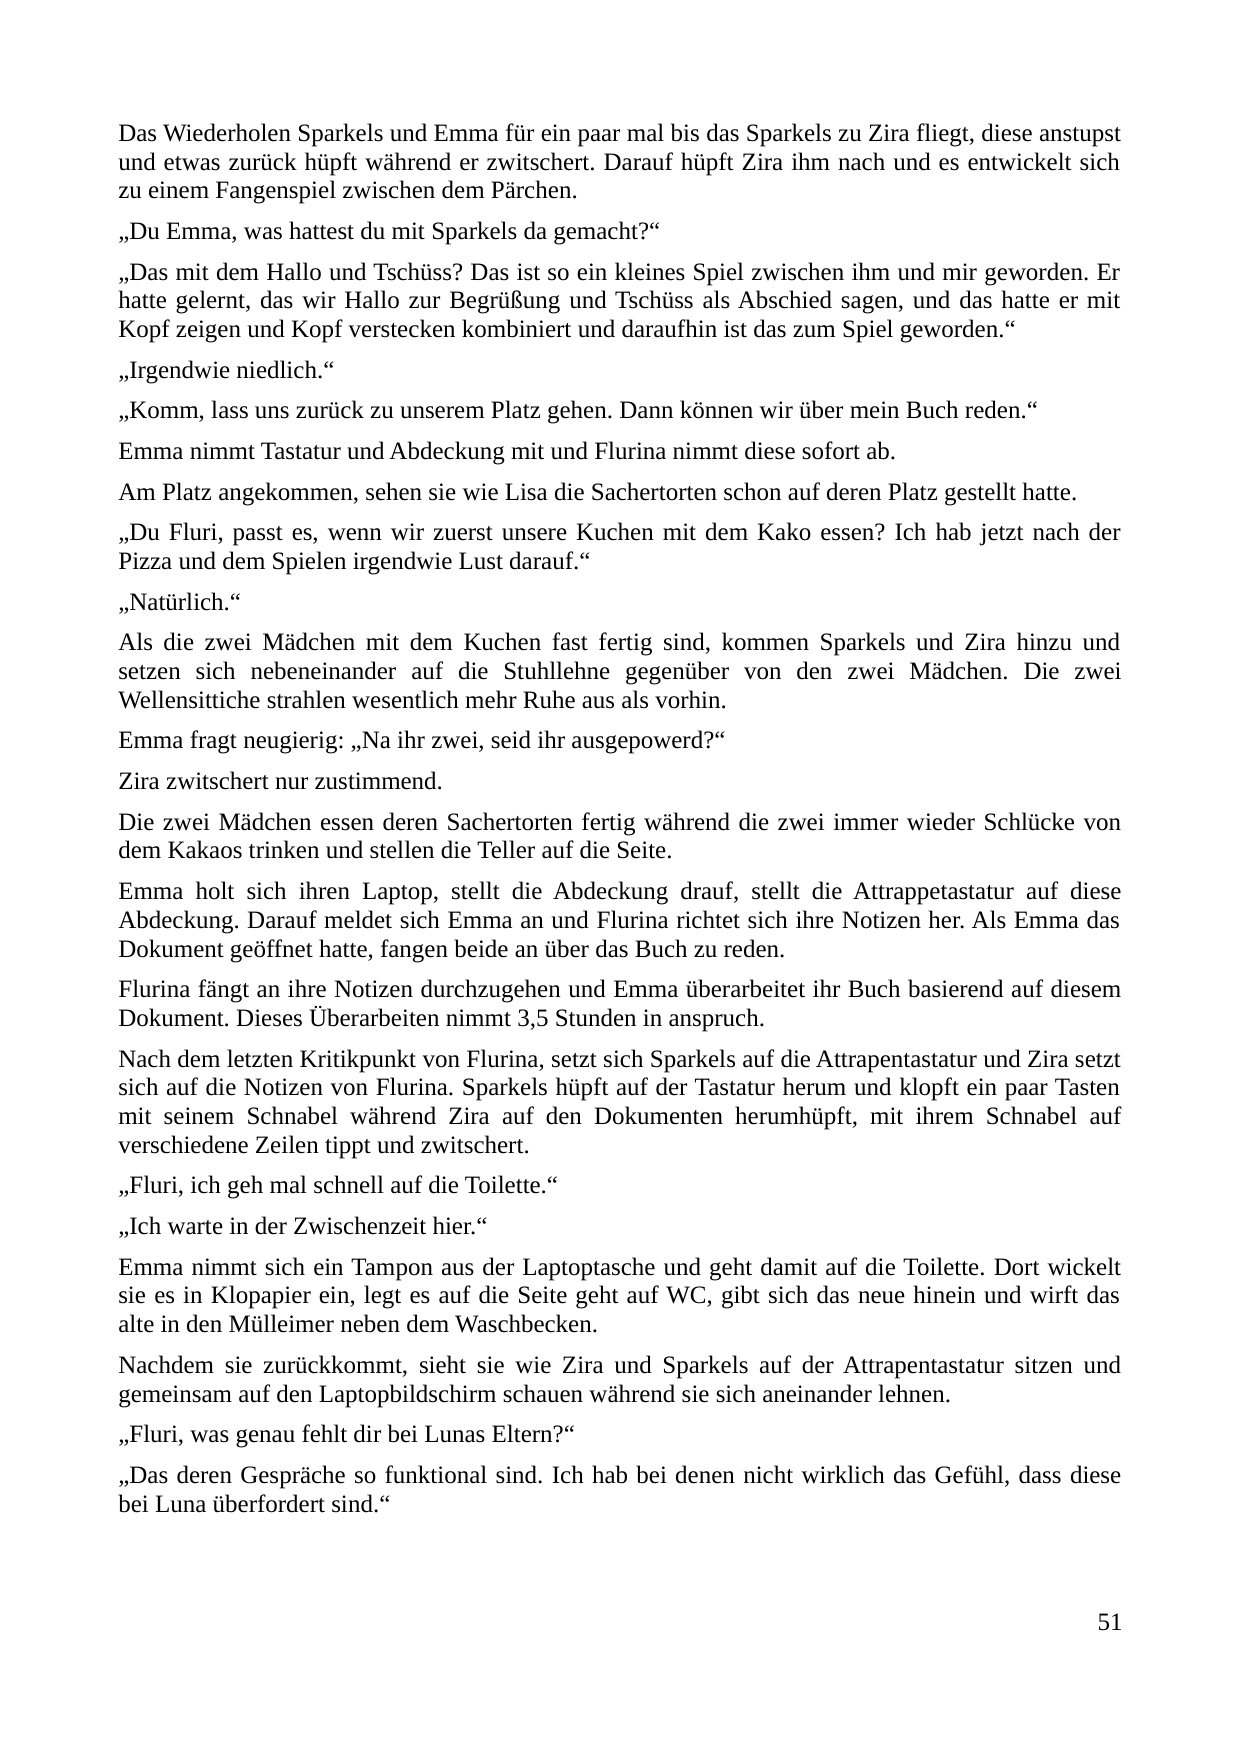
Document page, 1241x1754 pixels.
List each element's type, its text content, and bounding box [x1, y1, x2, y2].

text Die zwei Mädchen essen deren Sachertorten fertig während die zwei immer wieder Schlücke von dem Kakaos trinken und stellen die Teller auf die Seite. [118, 807, 1122, 864]
text Emma holt sich ihren Laptop, stellt die Abdeckung drauf, stellt die Attrappetastatur auf diese Abdeckung. Darauf meldet sich Emma an und Flurina richtet sich ihre Notizen her. Als Emma das Dokument geöffnet hatte, fangen beide an über das Buch zu reden. [118, 876, 1122, 962]
text „Du Emma, was hattest du mit Sparkels da gemacht?“ [118, 216, 1122, 245]
text Nachdem sie zurückkommt, sieht sie wie Zira und Sparkels auf der Attrapentastatur sitzen und gemeinsam auf den Laptopbildschirm schauen während sie sich aneinander lehnen. [118, 1350, 1122, 1407]
text Flurina fängt an ihre Notizen durchzugehen und Emma überarbeitet ihr Buch basierend auf diesem Dokument. Dieses Überarbeiten nimmt 3,5 Stunden in anspruch. [118, 974, 1122, 1032]
text Emma nimmt Tastatur und Abdeckung mit und Flurina nimmt diese sofort ab. [118, 436, 1122, 465]
text Zira zwitschert nur zustimmend. [118, 766, 1122, 795]
text Emma nimmt sich ein Tampon aus der Laptoptasche und geht damit auf die Toilette. Dort wickelt sie es in Klopapier ein, legt es auf die Seite geht auf WC, gibt sich das neue hinein und wirft das alte in den Mülleimer neben dem Waschbecken. [118, 1252, 1122, 1338]
text „Fluri, was genau fehlt dir bei Lunas Eltern?“ [118, 1419, 1122, 1448]
text „Irgendwie niedlich.“ [118, 355, 1122, 384]
text „Du Fluri, passt es, wenn wir zuerst unsere Kuchen mit dem Kako essen? Ich hab jetzt nach der Pizza und dem Spielen irgendwie Lust darauf.“ [118, 517, 1122, 575]
text Als die zwei Mädchen mit dem Kuchen fast fertig sind, kommen Sparkels und Zira hinzu und setzen sich nebeneinander auf die Stuhllehne gegenüber von den zwei Mädchen. Die zwei Wellensittiche strahlen wesentlich mehr Ruhe aus als vorhin. [118, 627, 1122, 714]
text Das Wiederholen Sparkels und Emma für ein paar mal bis das Sparkels zu Zira fliegt, diese anstupst und etwas zurück hüpft während er zwitschert. Darauf hüpft Zira ihm nach und es entwickelt sich zu einem Fangenspiel zwischen dem Pärchen. [118, 118, 1122, 204]
text Emma fragt neugierig: „Na ihr zwei, seid ihr ausgepowerd?“ [118, 726, 1122, 754]
text „Natürlich.“ [118, 587, 1122, 616]
text „Ich warte in der Zwischenzeit hier.“ [118, 1211, 1122, 1240]
text „Das mit dem Hallo und Tschüss? Das ist so ein kleines Spiel zwischen ihm und mir geworden. Er hatte gelernt, das wir Hallo zur Begrüßung und Tschüss als Abschied sagen, und das hatte er mit Kopf zeigen und Kopf verstecken kombiniert und daraufhin ist das zum Spiel geworden.“ [118, 257, 1122, 343]
text „Fluri, ich geh mal schnell auf die Toilette.“ [118, 1171, 1122, 1199]
text „Das deren Gespräche so funktional sind. Ich hab bei denen nicht wirklich das Gefühl, dass diese bei Luna überfordert sind.“ [118, 1460, 1122, 1517]
text Am Platz angekommen, sehen sie wie Lisa die Sachertorten schon auf deren Platz gestellt hatte. [118, 477, 1122, 506]
text „Komm, lass uns zurück zu unserem Platz gehen. Dann können wir über mein Buch reden.“ [118, 396, 1122, 424]
text Nach dem letzten Kritikpunkt von Flurina, setzt sich Sparkels auf die Attrapentastatur und Zira setzt sich auf die Notizen von Flurina. Sparkels hüpft auf der Tastatur herum und klopft ein paar Tasten mit seinem Schnabel während Zira auf den Dokumenten herumhüpft, mit ihrem Schnabel auf verschiedene Zeilen tippt und zwitschert. [118, 1044, 1122, 1159]
